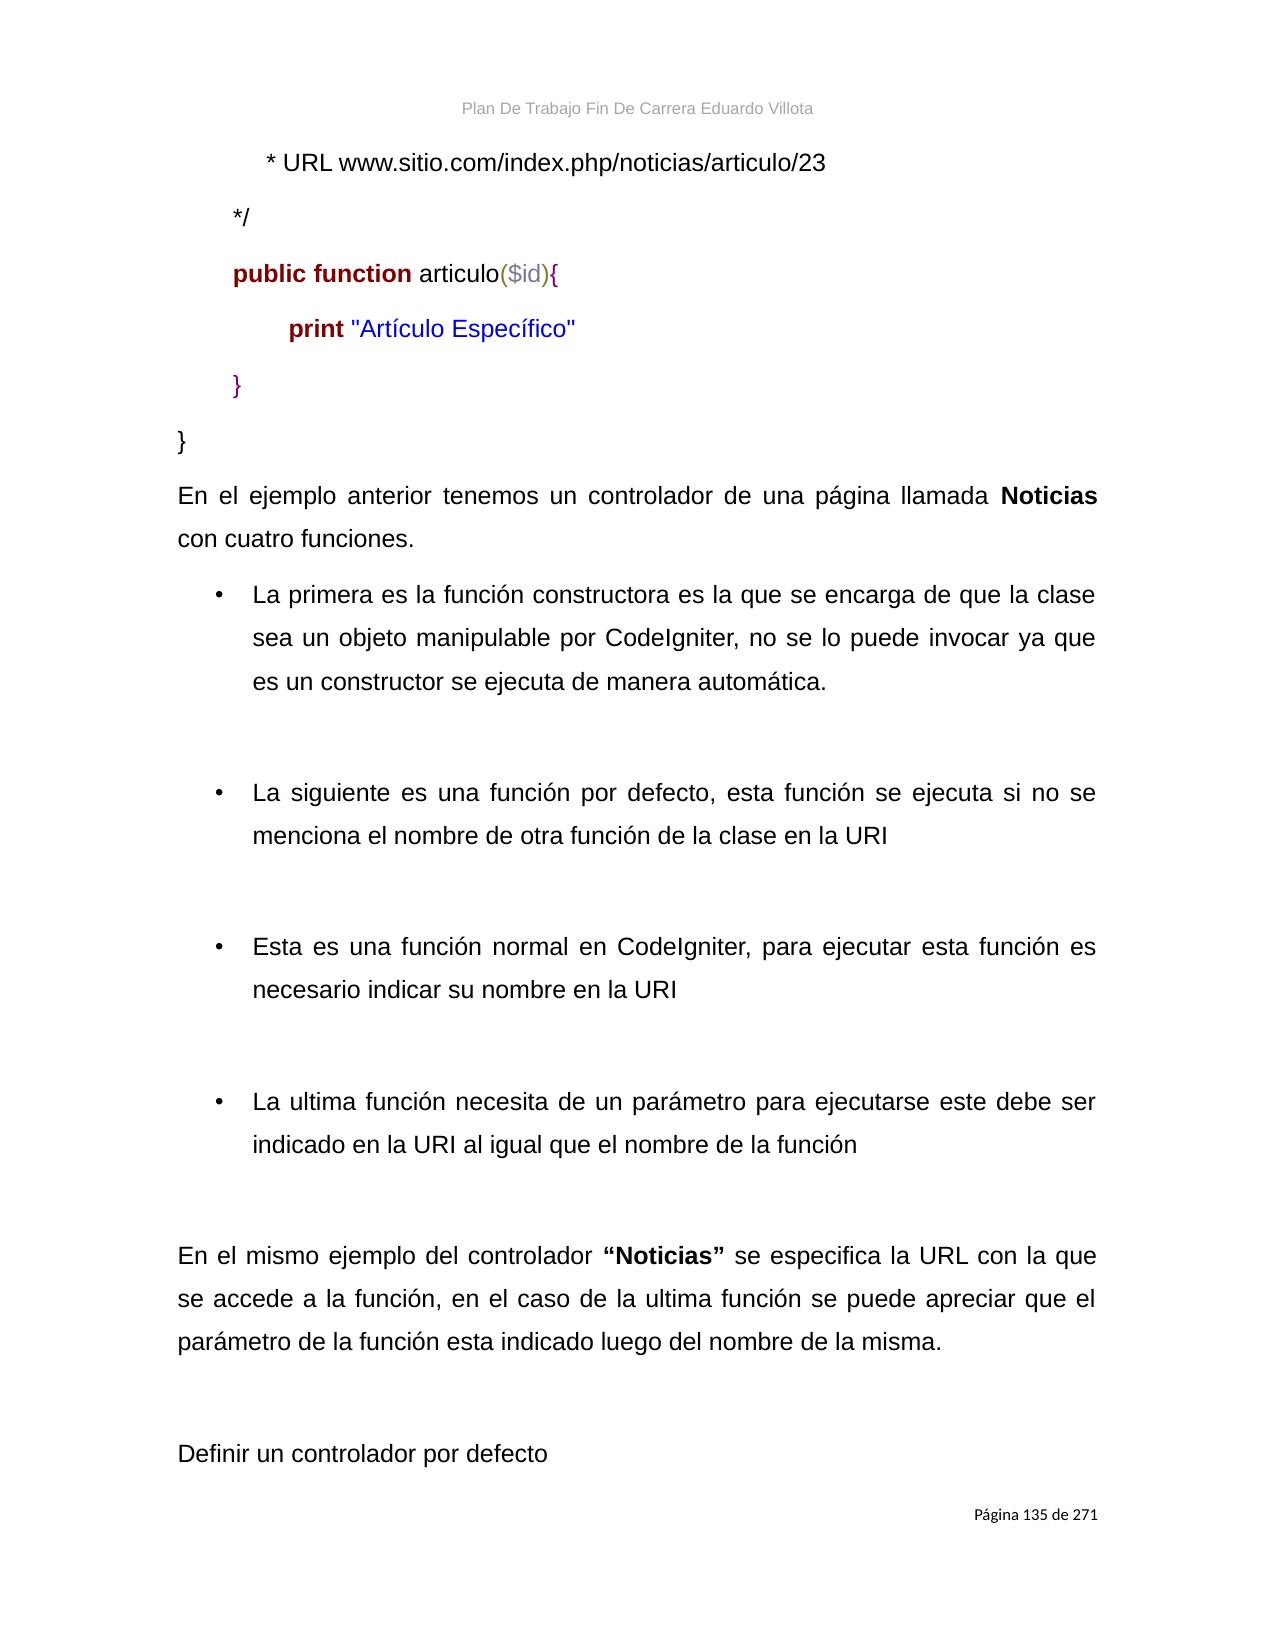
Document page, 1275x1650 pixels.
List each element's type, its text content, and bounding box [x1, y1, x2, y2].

list Esta es una función normal en CodeIgniter, para ejecutar esta función es necesario indicar su nombre en la URI [215, 932, 1098, 1004]
text public function articulo($id){ [177, 259, 1098, 288]
text En el mismo ejemplo del controlador “Noticias” se especifica la URL con la que se accede a la función, en el caso de la ultima función se puede apreciar que el parámetro de la función esta indicado luego del nombre de la misma. [177, 1241, 1098, 1356]
list La ultima función necesita de un parámetro para ejecutarse este debe ser indicado en la URI al igual que el nombre de la función [215, 1087, 1098, 1159]
list La primera es la función constructora es la que se encarga de que la clase sea un objeto manipulable por CodeIgniter, no se lo puede invocar ya que es un constructor se ejecuta de manera automática. [215, 580, 1098, 695]
text * URL www.sitio.com/index.php/noticias/articulo/23 [177, 148, 1098, 176]
text print "Artículo Específico" [177, 314, 1098, 343]
list La siguiente es una función por defecto, esta función se ejecuta si no se menciona el nombre de otra función de la clase en la URI [215, 778, 1098, 850]
text En el ejemplo anterior tenemos un controlador de una página llamada Noticias con cuatro funciones. [177, 481, 1098, 553]
text } [177, 426, 1098, 454]
text */ [177, 203, 1098, 232]
text } [177, 370, 1098, 399]
text Definir un controlador por defecto [177, 1439, 1098, 1467]
